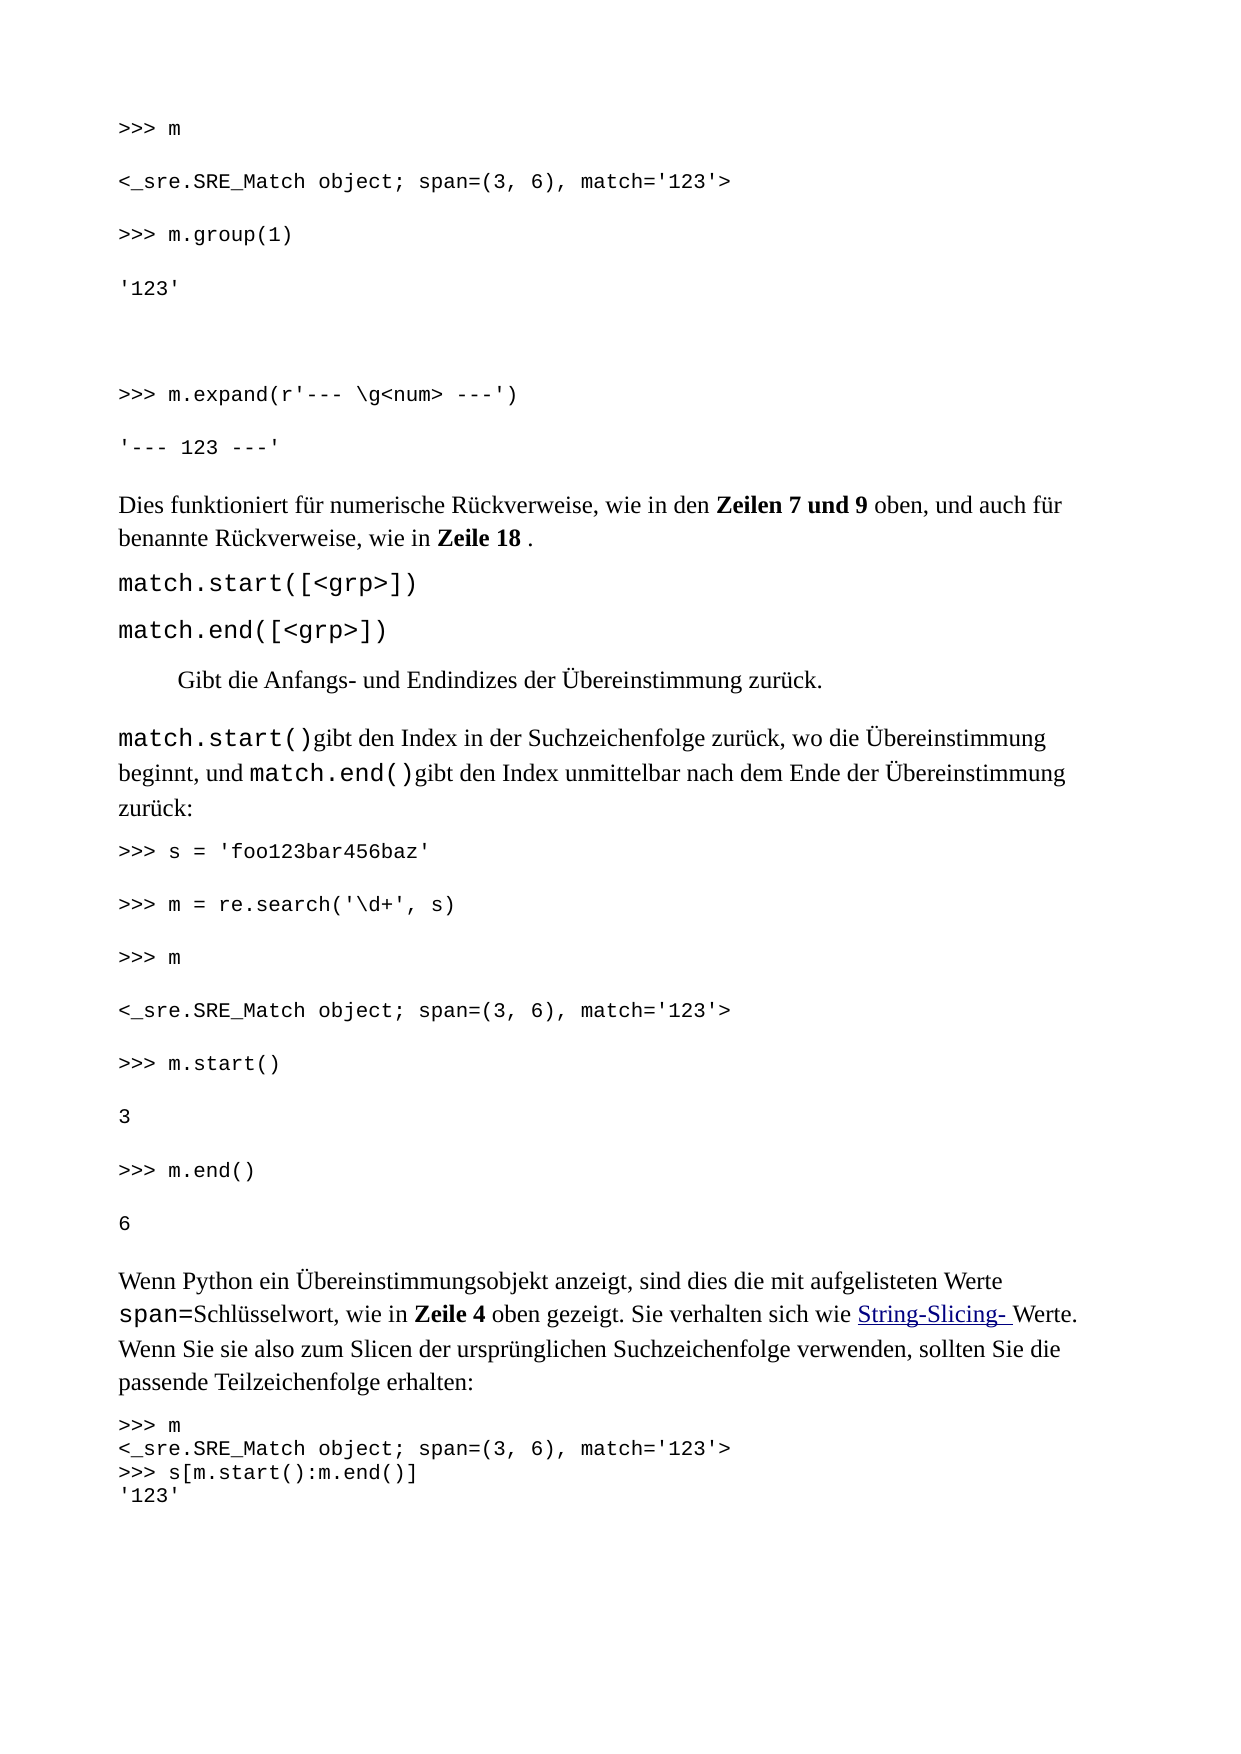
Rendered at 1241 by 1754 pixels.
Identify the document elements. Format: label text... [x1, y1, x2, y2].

text '123' [118, 277, 1122, 301]
text >>> s = 'foo123bar456baz' [118, 841, 1122, 864]
text >>> m.expand(r'--- \g<num> ---') [118, 384, 1122, 407]
text Wenn Python ein Übereinstimmungsobjekt anzeigt, sind dies die mit aufgelisteten Werte span=Schlüsselwort, wie in Zeile 4 oben gezeigt. Sie verhalten sich wie String-Slicing- Werte. Wenn Sie sie also zum Slicen der ursprünglichen Suchzeichenfolge verwenden, sollten Sie die passende Teilzeichenfolge erhalten: [118, 1266, 1122, 1396]
text >>> m [118, 118, 1122, 142]
text <_sre.SRE_Match object; span=(3, 6), match='123'> [118, 171, 1122, 195]
text Gibt die Anfangs- und Endindizes der Übereinstimmung zurück. [177, 665, 1063, 693]
text match.end([<grp>]) [118, 618, 1122, 646]
text >>> m = re.search('\d+', s) [118, 894, 1122, 918]
text '--- 123 ---' [118, 437, 1122, 461]
text >>> m [118, 947, 1122, 971]
text >>> m.start() [118, 1053, 1122, 1077]
text 6 [118, 1213, 1122, 1236]
text >>> m.group(1) [118, 224, 1122, 248]
text >>> m [118, 1414, 1122, 1438]
text >>> s[m.start():m.end()] [118, 1462, 1122, 1486]
text Dies funktioniert für numerische Rückverweise, wie in den Zeilen 7 und 9 oben, und auch für benannte Rückverweise, wie in Zeile 18 . [118, 490, 1122, 552]
text '123' [118, 1486, 1122, 1509]
text <_sre.SRE_Match object; span=(3, 6), match='123'> [118, 1438, 1122, 1462]
text >>> m.end() [118, 1159, 1122, 1183]
text match.start()gibt den Index in der Suchzeichenfolge zurück, wo die Übereinstimmung beginnt, und match.end()gibt den Index unmittelbar nach dem Ende der Übereinstimmung zurück: [118, 723, 1122, 822]
text match.start([<grp>]) [118, 571, 1122, 599]
text 3 [118, 1106, 1122, 1130]
text <_sre.SRE_Match object; span=(3, 6), match='123'> [118, 1000, 1122, 1024]
